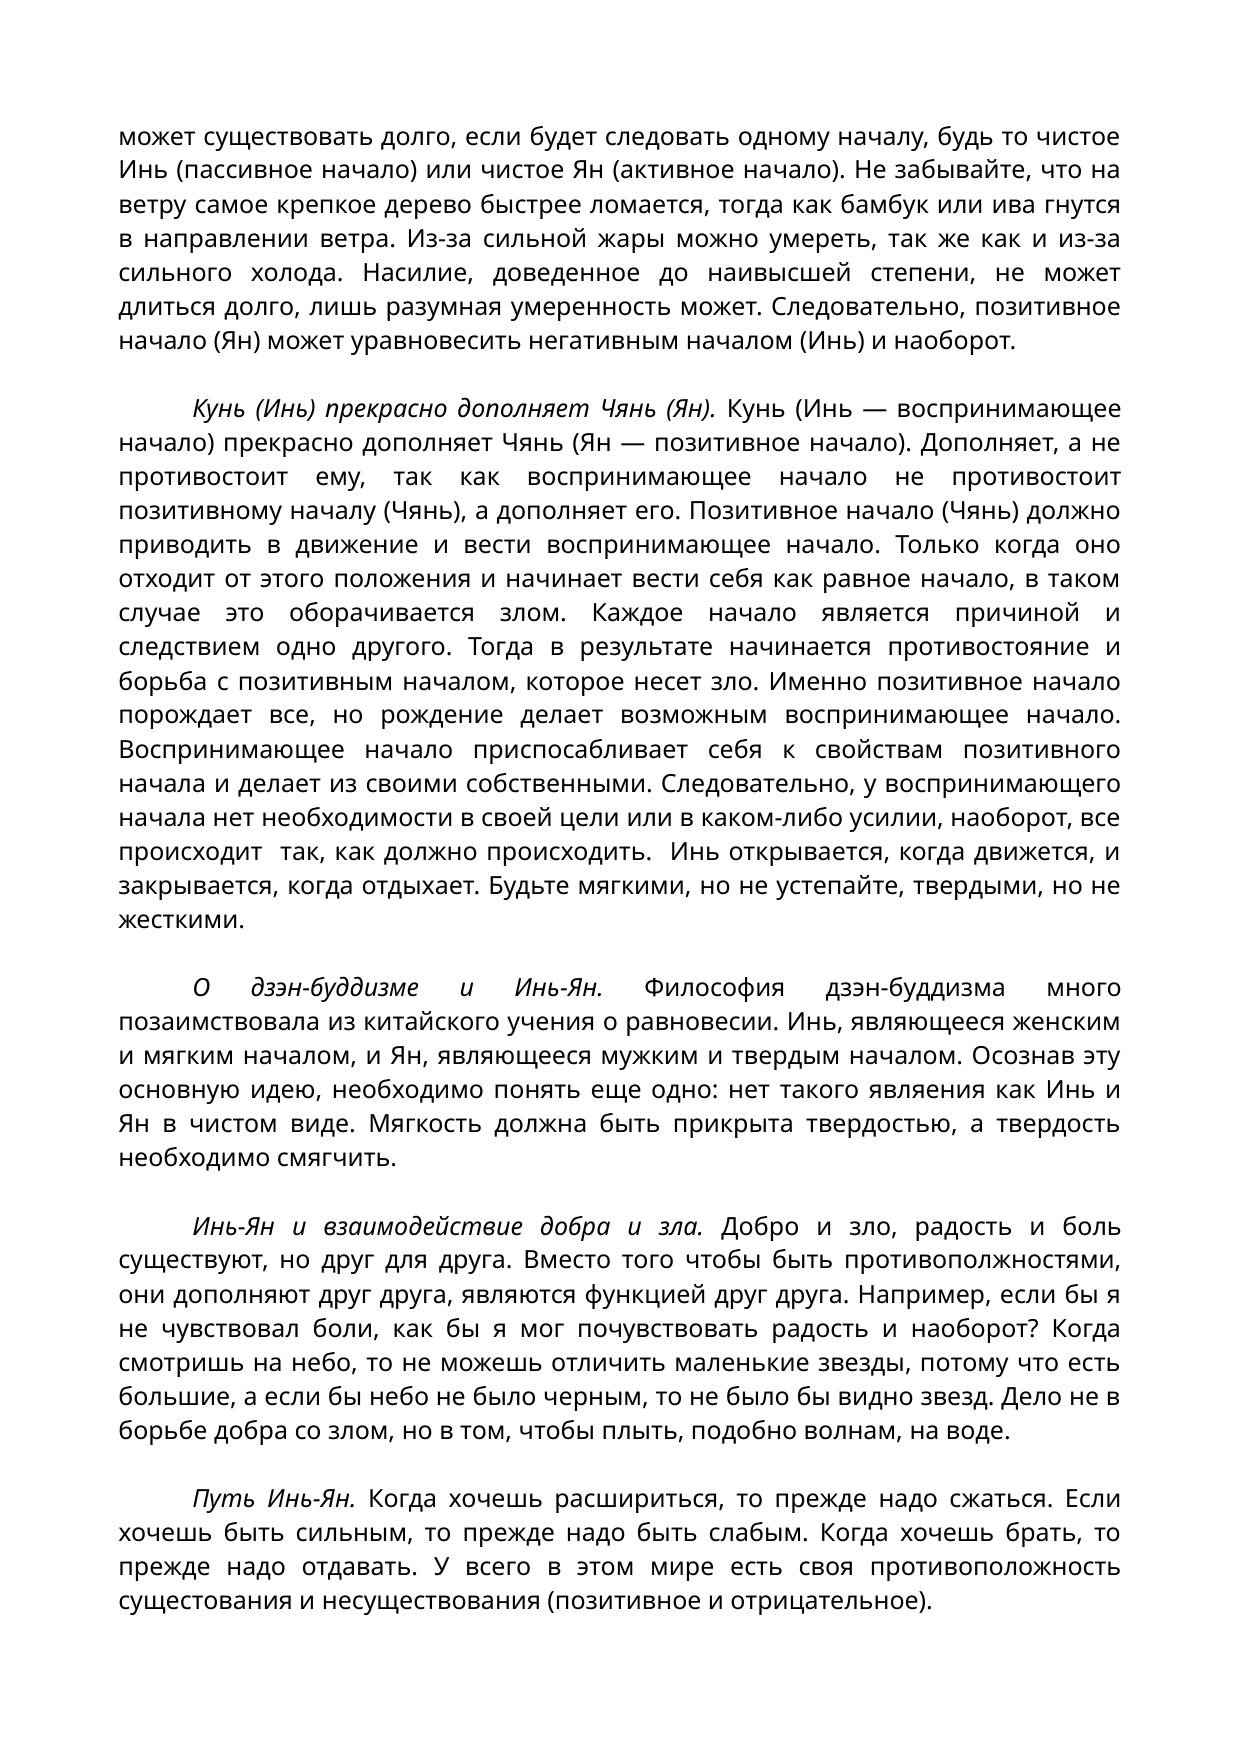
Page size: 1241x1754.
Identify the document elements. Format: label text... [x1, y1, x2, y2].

text О дзэн-буддизме и Инь-Ян. Философия дзэн-буддизма много позаимствовала из китайского учения о равновесии. Инь, являющееся женским и мягким началом, и Ян, являющееся мужким и твердым началом. Осознав эту основную идею, необходимо понять еще одно: нет такого являения как Инь и Ян в чистом виде. Мягкость должна быть прикрыта твердостью, а твердость необходимо смягчить. [118, 970, 1122, 1174]
text Путь Инь-Ян. Когда хочешь расшириться, то прежде надо сжаться. Если хочешь быть сильным, то прежде надо быть слабым. Когда хочешь брать, то прежде надо отдавать. У всего в этом мире есть своя противоположность сущестования и несуществования (позитивное и отрицательное). [118, 1481, 1122, 1617]
text может существовать долго, если будет следовать одному началу, будь то чистое Инь (пассивное начало) или чистое Ян (активное начало). Не забывайте, что на ветру самое крепкое дерево быстрее ломается, тогда как бамбук или ива гнутся в направлении ветра. Из-за сильной жары можно умереть, так же как и из-за сильного холода. Насилие, доведенное до наивысшей степени, не может длиться долго, лишь разумная умеренность может. Следовательно, позитивное начало (Ян) может уравновесить негативным началом (Инь) и наоборот. [118, 118, 1122, 357]
text Кунь (Инь) прекрасно дополняет Чянь (Ян). Кунь (Инь — воспринимающее начало) прекрасно дополняет Чянь (Ян — позитивное начало). Дополняет, а не противостоит ему, так как воспринимающее начало не противостоит позитивному началу (Чянь), а дополняет его. Позитивное начало (Чянь) должно приводить в движение и вести воспринимающее начало. Только когда оно отходит от этого положения и начинает вести себя как равное начало, в таком случае это оборачивается злом. Каждое начало является причиной и следствием одно другого. Тогда в результате начинается противостояние и борьба с позитивным началом, которое несет зло. Именно позитивное начало порождает все, но рождение делает возможным воспринимающее начало. Воспринимающее начало приспосабливает себя к свойствам позитивного начала и делает из своими собственными. Следовательно, у воспринимающего начала нет необходимости в своей цели или в каком-либо усилии, наоборот, все происходит так, как должно происходить. Инь открывается, когда движется, и закрывается, когда отдыхает. Будьте мягкими, но не устепайте, твердыми, но не жесткими. [118, 391, 1122, 936]
text Инь-Ян и взаимодействие добра и зла. Добро и зло, радость и боль существуют, но друг для друга. Вместо того чтобы быть противополжностями, они дополняют друг друга, являются функцией друг друга. Например, если бы я не чувствовал боли, как бы я мог почувствовать радость и наоборот? Когда смотришь на небо, то не можешь отличить маленькие звезды, потому что есть большие, а если бы небо не было черным, то не было бы видно звезд. Дело не в борьбе добра со злом, но в том, чтобы плыть, подобно волнам, на воде. [118, 1208, 1122, 1447]
